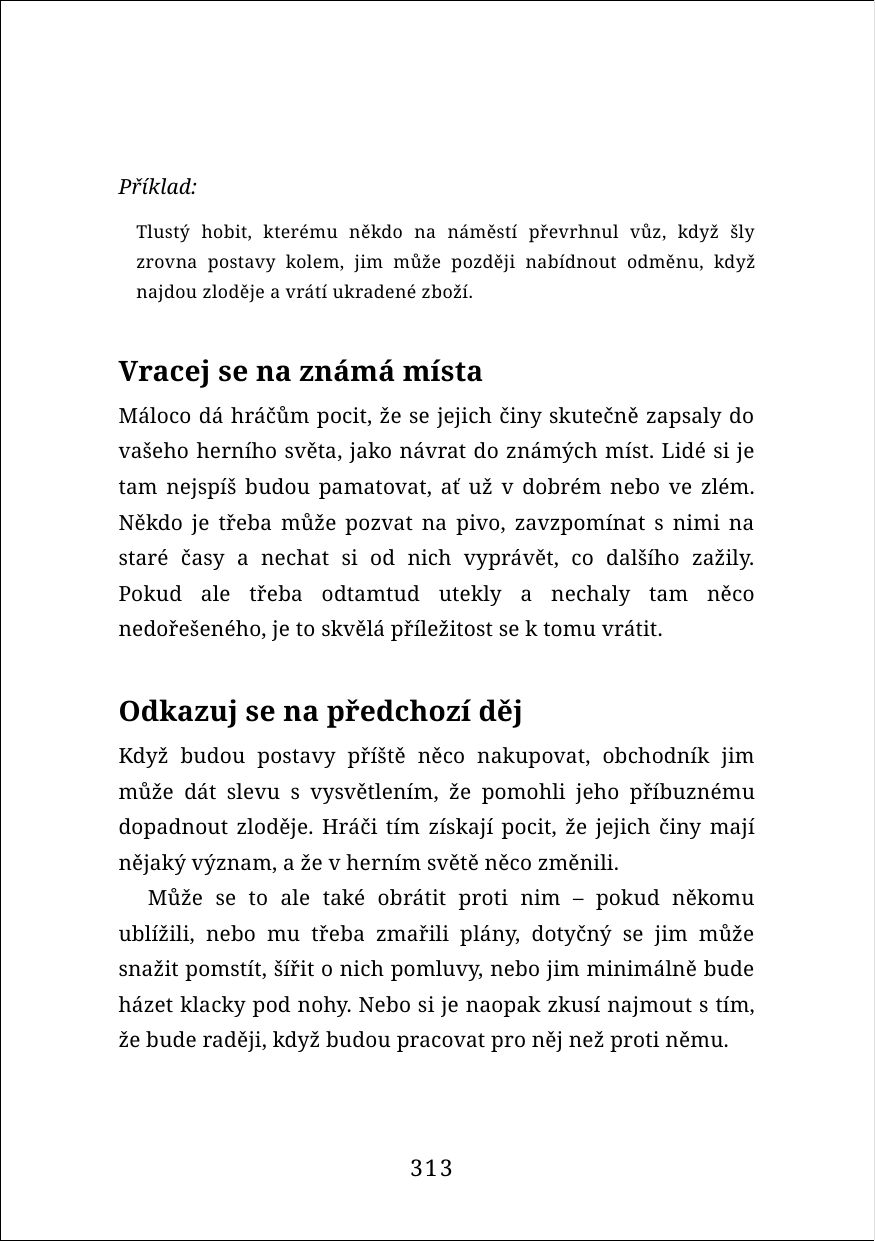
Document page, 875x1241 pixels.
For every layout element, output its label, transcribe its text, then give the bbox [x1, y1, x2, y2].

text Máloco dá hráčům pocit, že se jejich činy skutečně zapsaly do vašeho herního světa, jako návrat do známých míst. Lidé si je tam nejspíš budou pamatovat, ať už v dobrém nebo ve zlém. Někdo je třeba může pozvat na pivo, zavzpomínat s nimi na staré časy a nechat si od nich vyprávět, co dalšího zažily. Pokud ale třeba odtamtud utekly a nechaly tam něco nedořešeného, je to skvělá příležitost se k tomu vrátit. [118, 401, 756, 643]
subtitle Odkazuj se na předchozí děj [118, 691, 756, 729]
text Tlustý hobit, kterému někdo na náměstí převrhnul vůz, když šly zrovna postavy kolem, jim může později nabídnout odměnu, když najdou zloděje a vrátí ukradené zboží. [136, 219, 756, 304]
text Příklad: [118, 172, 756, 200]
text Když budou postavy příště něco nakupovat, obchodník jim může dát slevu s vysvětlením, že pomohli jeho příbuznému dopadnout zloděje. Hráči tím získají pocit, že jejich činy mají nějaký význam, a že v herním světě něco změnili. Může se to ale také obrátit proti nim – pokud někomu ublížili, nebo mu třeba zmařili plány, dotyčný se jim může snažit pomstít, šířit o nich pomluvy, nebo jim minimálně bude házet klacky pod nohy. Nebo si je naopak zkusí najmout s tím, že bude raději, když budou pracovat pro něj než proti němu. [118, 741, 756, 1054]
subtitle Vracej se na známá místa [118, 351, 756, 389]
